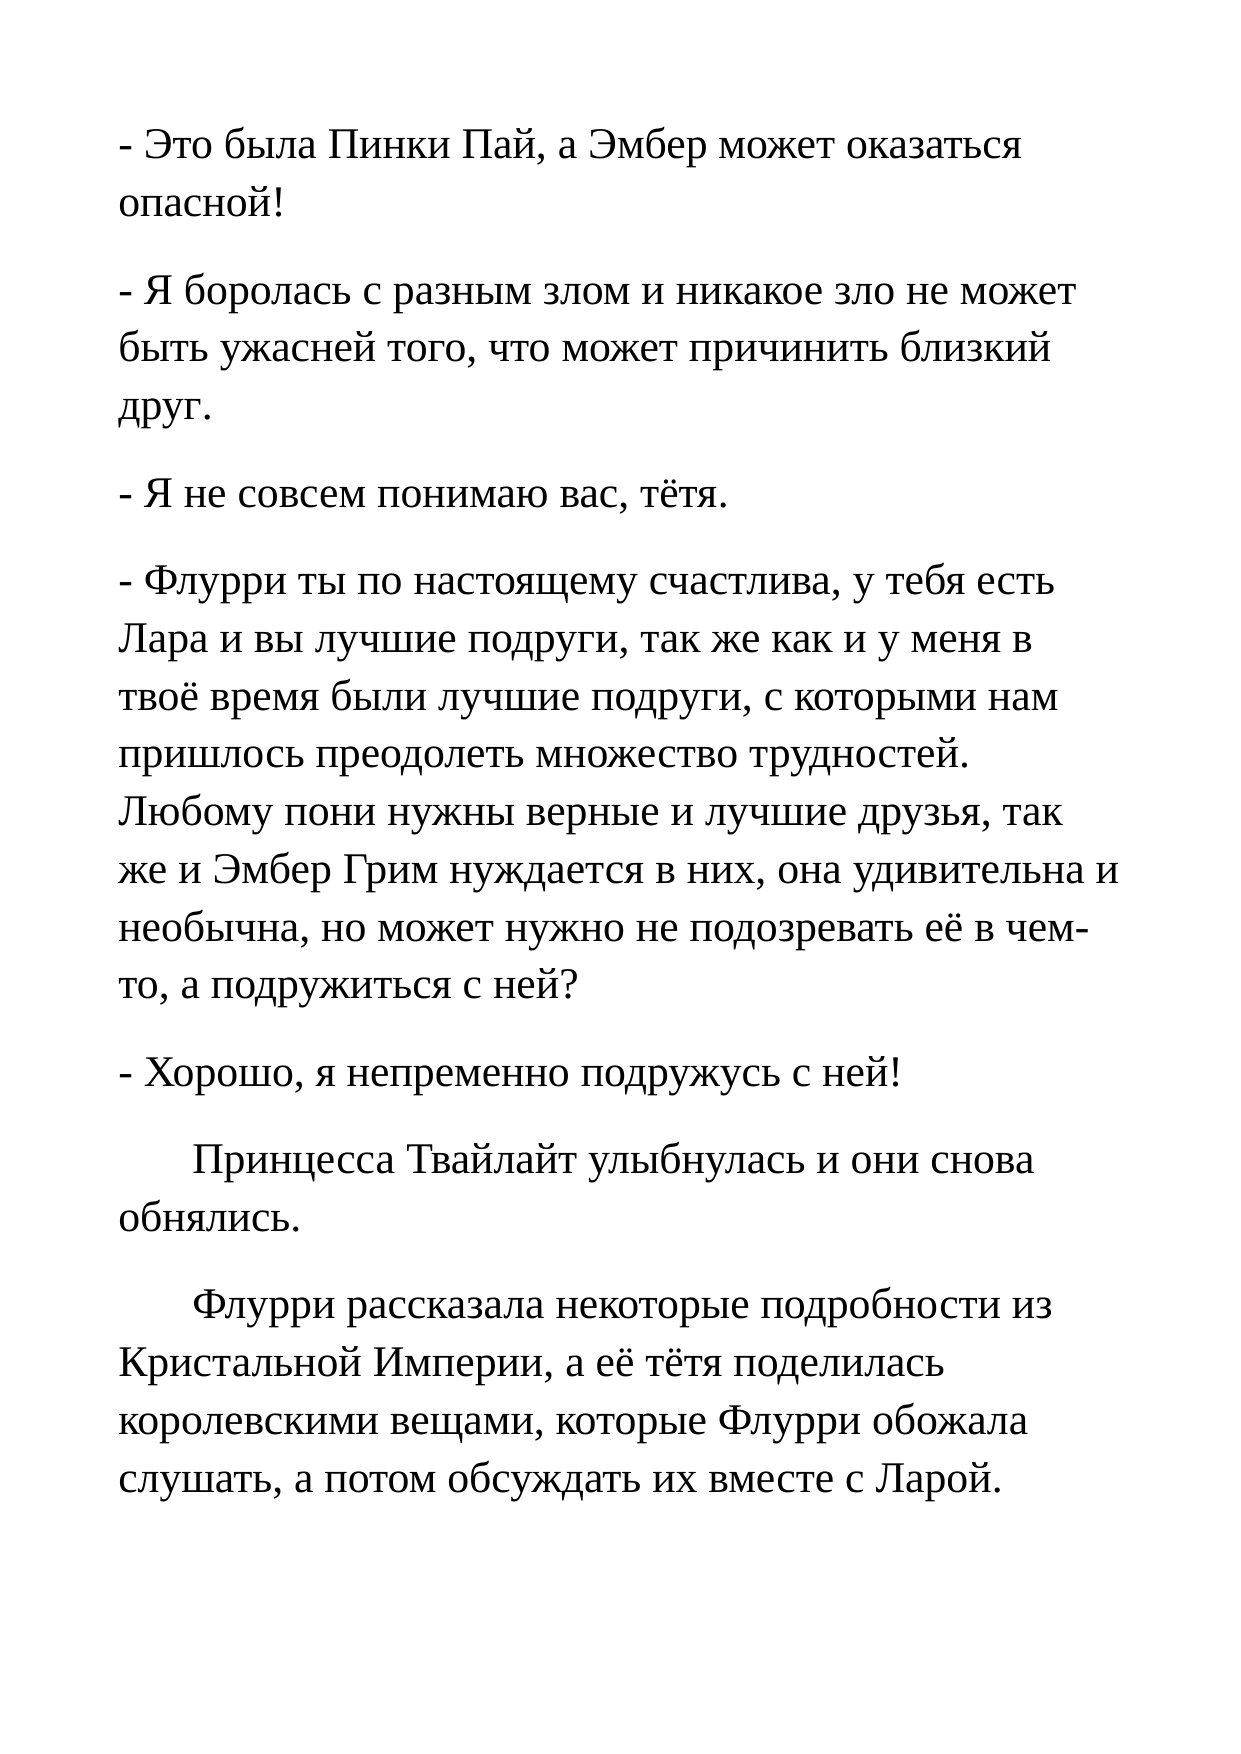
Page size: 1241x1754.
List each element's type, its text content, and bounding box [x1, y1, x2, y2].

text - Флурри ты по настоящему счастлива, у тебя есть Лара и вы лучшие подруги, так же как и у меня в твоё время были лучшие подруги, с которыми нам пришлось преодолеть множество трудностей. Любому пони нужны верные и лучшие друзья, так же и Эмбер Грим нуждается в них, она удивительна и необычна, но может нужно не подозревать её в чем-то, а подружиться с ней? [118, 553, 1122, 1008]
text - Я не совсем понимаю вас, тётя. [118, 466, 1122, 516]
text Флурри рассказала некоторые подробности из Кристальной Империи, а её тётя поделилась королевскими вещами, которые Флурри обожала слушать, а потом обсуждать их вместе с Ларой. [118, 1278, 1122, 1502]
text Принцесса Твайлайт улыбнулась и они снова обнялись. [118, 1133, 1122, 1241]
text - Это была Пинки Пай, а Эмбер может оказаться опасной! [118, 118, 1122, 226]
text - Хорошо, я непременно подружусь с ней! [118, 1045, 1122, 1096]
text - Я боролась с разным злом и никакое зло не может быть ужасней того, что может причинить близкий друг. [118, 263, 1122, 429]
